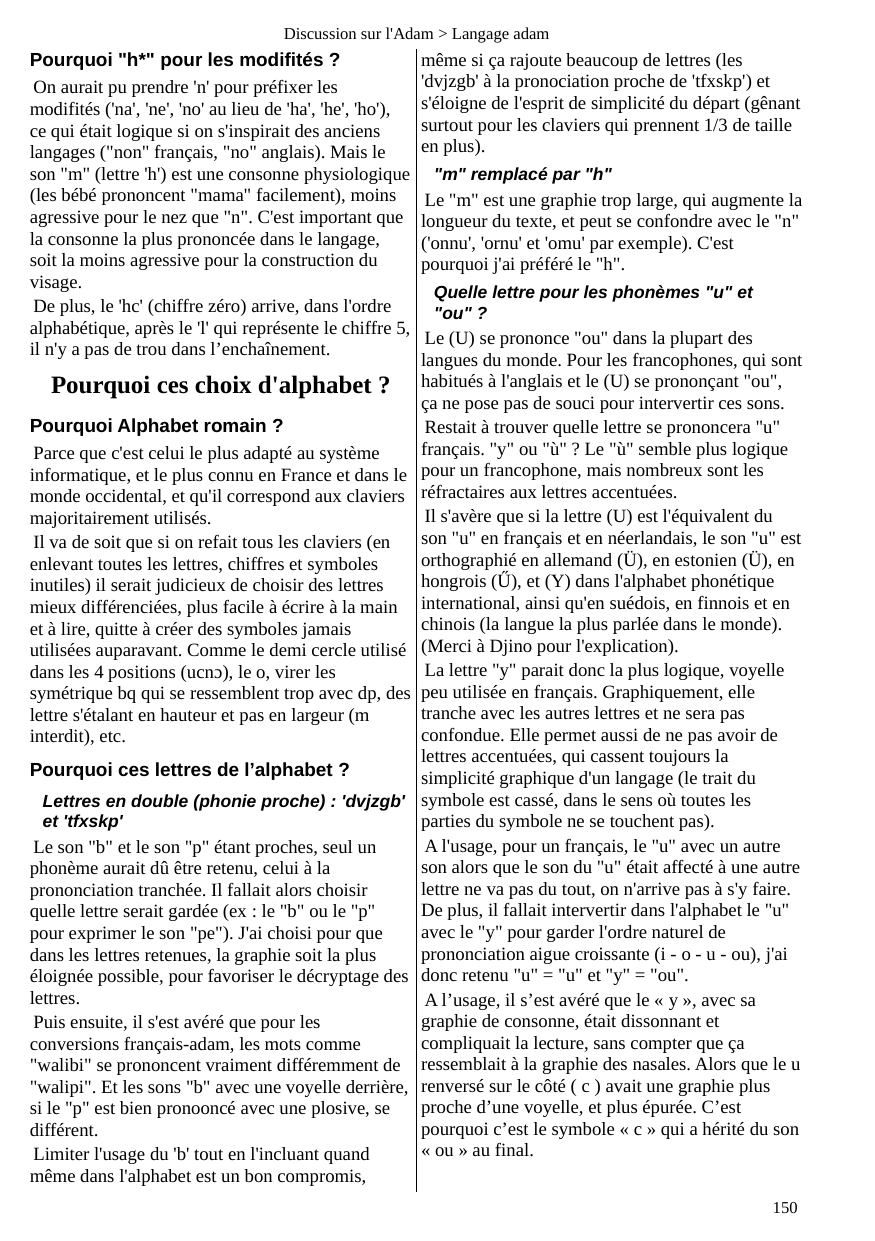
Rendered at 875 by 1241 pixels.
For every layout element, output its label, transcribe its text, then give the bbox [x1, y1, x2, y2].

subtitle Pourquoi "h*" pour les modifités ? [29, 49, 412, 71]
text Puis ensuite, il s'est avéré que pour les conversions français-adam, les mots comme "walibi" se prononcent vraiment différemment de "walipi". Et les sons "b" avec une voyelle derrière, si le "p" est bien pronooncé avec une plosive, se différent. [29, 1011, 412, 1140]
text Le (U) se prononce "ou" dans la plupart des langues du monde. Pour les francophones, qui sont habitués à l'anglais et le (U) se prononçant "ou", ça ne pose pas de souci pour intervertir ces sons. [421, 327, 803, 413]
text Limiter l'usage du 'b' tout en l'incluant quand même dans l'alphabet est un bon compromis, [29, 1143, 412, 1186]
subtitle Quelle lettre pour les phonèmes "u" et "ou" ? [434, 282, 803, 323]
text même si ça rajoute beaucoup de lettres (les 'dvjzgb' à la pronociation proche de 'tfxskp') et s'éloigne de l'esprit de simplicité du départ (gênant surtout pour les claviers qui prennent 1/3 de taille en plus). [421, 49, 803, 157]
text Il va de soit que si on refait tous les claviers (en enlevant toutes les lettres, chiffres et symboles inutiles) il serait judicieux de choisir des lettres mieux différenciées, plus facile à écrire à la main et à lire, quitte à créer des symboles jamais utilisées auparavant. Comme le demi cercle utilisé dans les 4 positions (ucnɔ), le o, virer les symétrique bq qui se ressemblent trop avec dp, des lettre s'étalant en hauteur et pas en largeur (m interdit), etc. [29, 531, 412, 747]
subtitle "m" remplacé par "h" [434, 164, 803, 184]
text Le "m" est une graphie trop large, qui augmente la longueur du texte, et peut se confondre avec le "n" ('onnu', 'ornu' et 'omu' par exemple). C'est pourquoi j'ai préféré le "h". [421, 188, 803, 275]
text A l’usage, il s’est avéré que le « y », avec sa graphie de consonne, était dissonnant et compliquait la lecture, sans compter que ça ressemblait à la graphie des nasales. Alors que le u renversé sur le côté ( c ) avait une graphie plus proche d’une voyelle, et plus épurée. C’est pourquoi c’est le symbole « c » qui a hérité du son « ou » au final. [421, 988, 803, 1161]
text De plus, le 'hc' (chiffre zéro) arrive, dans l'ordre alphabétique, après le 'l' qui représente le chiffre 5, il n'y a pas de trou dans l’enchaînement. [29, 295, 412, 360]
text Le son "b" et le son "p" étant proches, seul un phonème aurait dû être retenu, celui à la prononciation tranchée. Il fallait alors choisir quelle lettre serait gardée (ex : le "b" ou le "p" pour exprimer le son "pe"). J'ai choisi pour que dans les lettres retenues, la graphie soit la plus éloignée possible, pour favoriser le décryptage des lettres. [29, 836, 412, 1008]
text Il s'avère que si la lettre (U) est l'équivalent du son "u" en français et en néerlandais, le son "u" est orthographié en allemand (Ü), en estonien (Ü), en hongrois (Ű), et (Y) dans l'alphabet phonétique international, ainsi qu'en suédois, en finnois et en chinois (la langue la plus parlée dans le monde). (Merci à Djino pour l'explication). [421, 505, 803, 656]
text La lettre "y" parait donc la plus logique, voyelle peu utilisée en français. Graphiquement, elle tranche avec les autres lettres et ne sera pas confondue. Elle permet aussi de ne pas avoir de lettres accentuées, qui cassent toujours la simplicité graphique d'un langage (le trait du symbole est cassé, dans le sens où toutes les parties du symbole ne se touchent pas). [421, 659, 803, 832]
text Restait à trouver quelle lettre se prononcera "u" français. "y" ou "ù" ? Le "ù" semble plus logique pour un francophone, mais nombreux sont les réfractaires aux lettres accentuées. [421, 416, 803, 502]
subtitle Pourquoi Alphabet romain ? [29, 414, 412, 436]
subtitle Pourquoi ces choix d'alphabet ? [29, 370, 412, 399]
text A l'usage, pour un français, le "u" avec un autre son alors que le son du "u" était affecté à une autre lettre ne va pas du tout, on n'arrive pas à s'y faire. De plus, il fallait intervertir dans l'alphabet le "u" avec le "y" pour garder l'ordre naturel de prononciation aigue croissante (i - o - u - ou), j'ai donc retenu "u" = "u" et "y" = "ou". [421, 834, 803, 986]
subtitle Pourquoi ces lettres de l’alphabet ? [29, 759, 412, 780]
text On aurait pu prendre 'n' pour préfixer les modifités ('na', 'ne', 'no' au lieu de 'ha', 'he', 'ho'), ce qui était logique si on s'inspirait des anciens langages ("non" français, "no" anglais). Mais le son "m" (lettre 'h') est une consonne physiologique (les bébé prononcent "mama" facilement), moins agressive pour le nez que "n". C'est important que la consonne la plus prononcée dans le langage, soit la moins agressive pour la construction du visage. [29, 76, 412, 292]
subtitle Lettres en double (phonie proche) : 'dvjzgb' et 'tfxskp' [42, 791, 412, 831]
text Parce que c'est celui le plus adapté au système informatique, et le plus connu en France et dans le monde occidental, et qu'il correspond aux claviers majoritairement utilisés. [29, 442, 412, 528]
